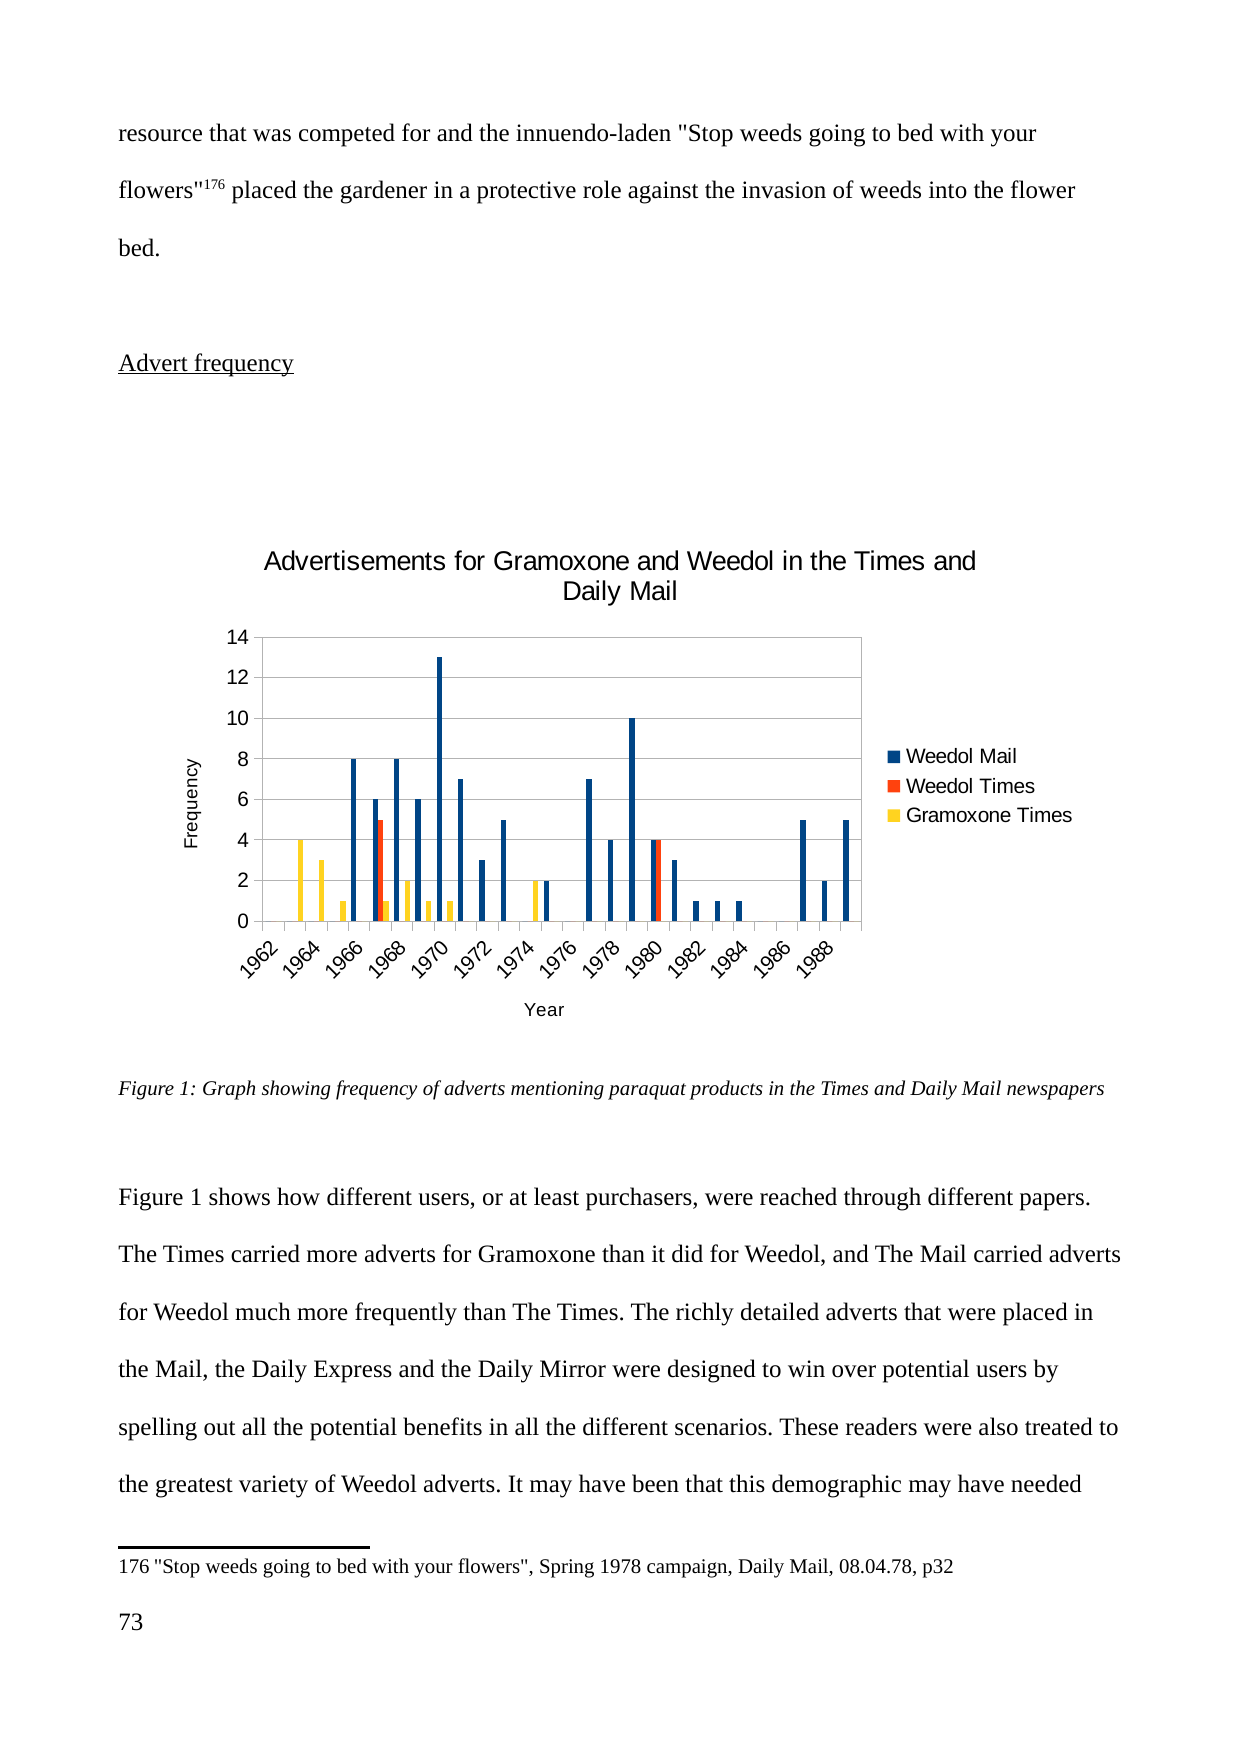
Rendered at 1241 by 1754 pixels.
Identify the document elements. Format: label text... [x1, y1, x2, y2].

text Figure 1: Graph showing frequency of adverts mentioning paraquat products in the Times and Daily Mail newspapers [118, 521, 1122, 1100]
text Advert frequency [118, 348, 1122, 377]
text "Stop weeds going to bed with your flowers", Spring 1978 campaign, Daily Mail, 08.04.78, p32 [118, 1553, 1122, 1578]
text Figure 1 shows how different users, or at least purchasers, were reached through different papers. The Times carried more adverts for Gramoxone than it did for Weedol, and The Mail carried adverts for Weedol much more frequently than The Times. The richly detailed adverts that were placed in the Mail, the Daily Express and the Daily Mirror were designed to win over potential users by spelling out all the potential benefits in all the different scenarios. These readers were also treated to the greatest variety of Weedol adverts. It may have been that this demographic may have needed [118, 1182, 1122, 1498]
text resource that was competed for and the innuendo-laden "Stop weeds going to bed with your flowers" placed the gardener in a protective role against the invasion of weeds into the flower bed. [118, 118, 1122, 262]
